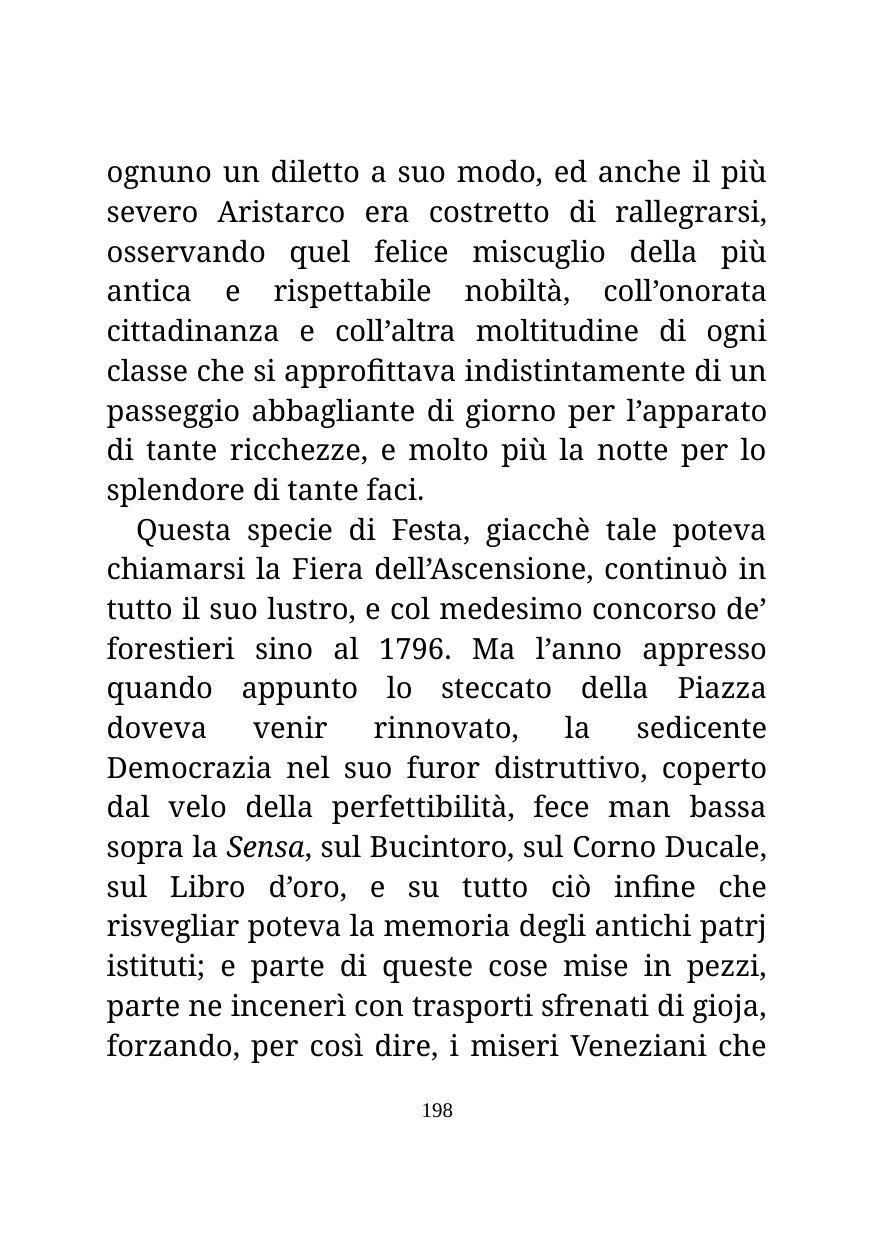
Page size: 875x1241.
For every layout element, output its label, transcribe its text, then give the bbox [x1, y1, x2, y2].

text Questa specie di Festa, giacchè tale poteva chiamarsi la Fiera dell’Ascensione, continuò in tutto il suo lustro, e col medesimo concorso de’ forestieri sino al 1796. Ma l’anno appresso quando appunto lo steccato della Piazza doveva venir rinnovato, la sedicente Democrazia nel suo furor distruttivo, coperto dal velo della perfettibilità, fece man bassa sopra la Sensa, sul Bucintoro, sul Corno Ducale, sul Libro d’oro, e su tutto ciò infine che risvegliar poteva la memoria degli antichi patrj istituti; e parte di queste cose mise in pezzi, parte ne incenerì con trasporti sfrenati di gioja, forzando, per così dire, i miseri Veneziani che [106, 509, 768, 1064]
text ognuno un diletto a suo modo, ed anche il più severo Aristarco era costretto di rallegrarsi, osservando quel felice miscuglio della più antica e rispettabile nobiltà, coll’onorata cittadinanza e coll’altra moltitudine di ogni classe che si approfittava indistintamente di un passeggio abbagliante di giorno per l’apparato di tante ricchezze, e molto più la notte per lo splendore di tante faci. [106, 152, 768, 509]
